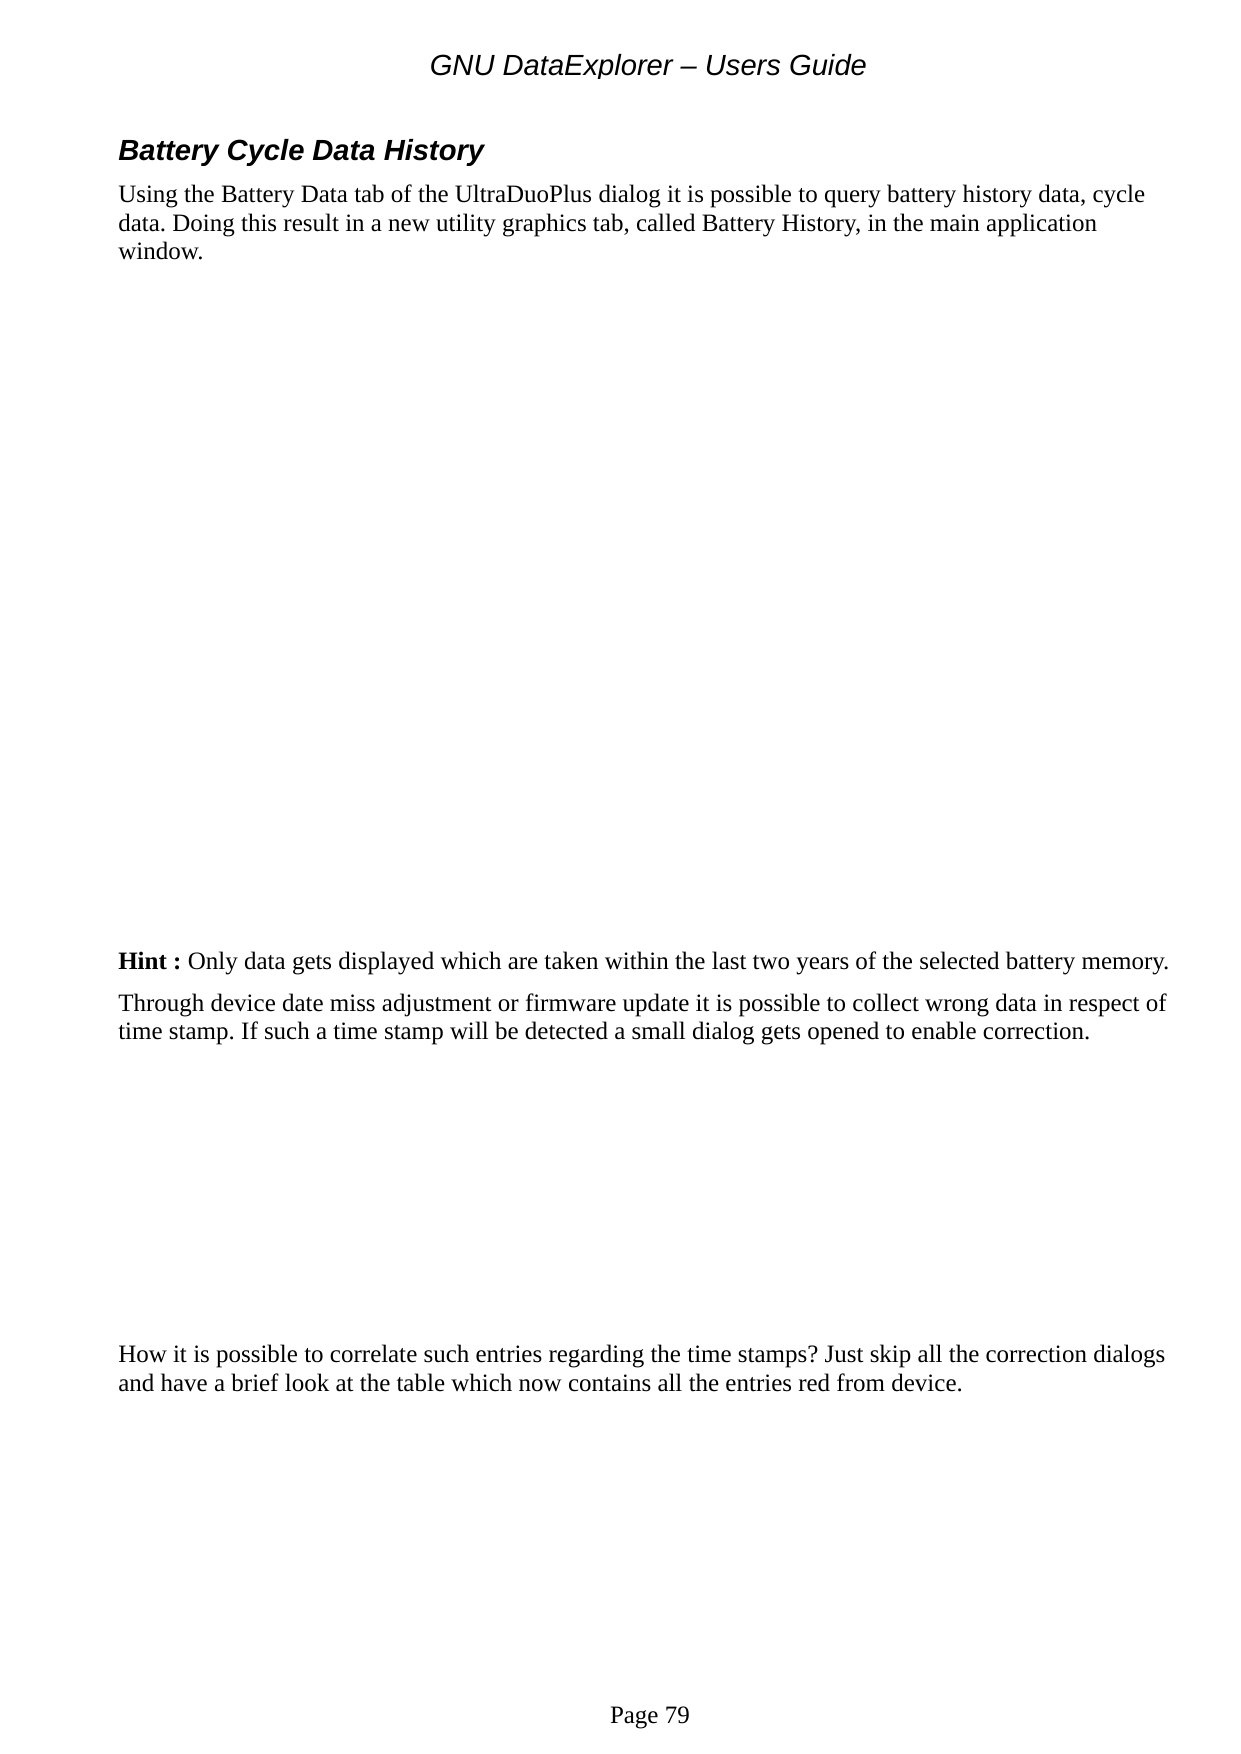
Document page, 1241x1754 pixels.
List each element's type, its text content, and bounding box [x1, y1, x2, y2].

text Hint : Only data gets displayed which are taken within the last two years of the selected battery memory. [118, 946, 1181, 975]
subtitle Battery Cycle Data History [118, 133, 1181, 166]
text How it is possible to correlate such entries regarding the time stamps? Just skip all the correction dialogs and have a brief look at the table which now contains all the entries red from device. [118, 1339, 1181, 1396]
text Through device date miss adjustment or firmware update it is possible to collect wrong data in respect of time stamp. If such a time stamp will be detected a small dialog gets opened to enable correction. [118, 988, 1181, 1045]
text Using the Battery Data tab of the UltraDuoPlus dialog it is possible to query battery history data, cycle data. Doing this result in a new utility graphics tab, called Battery History, in the main application window. [118, 179, 1181, 265]
